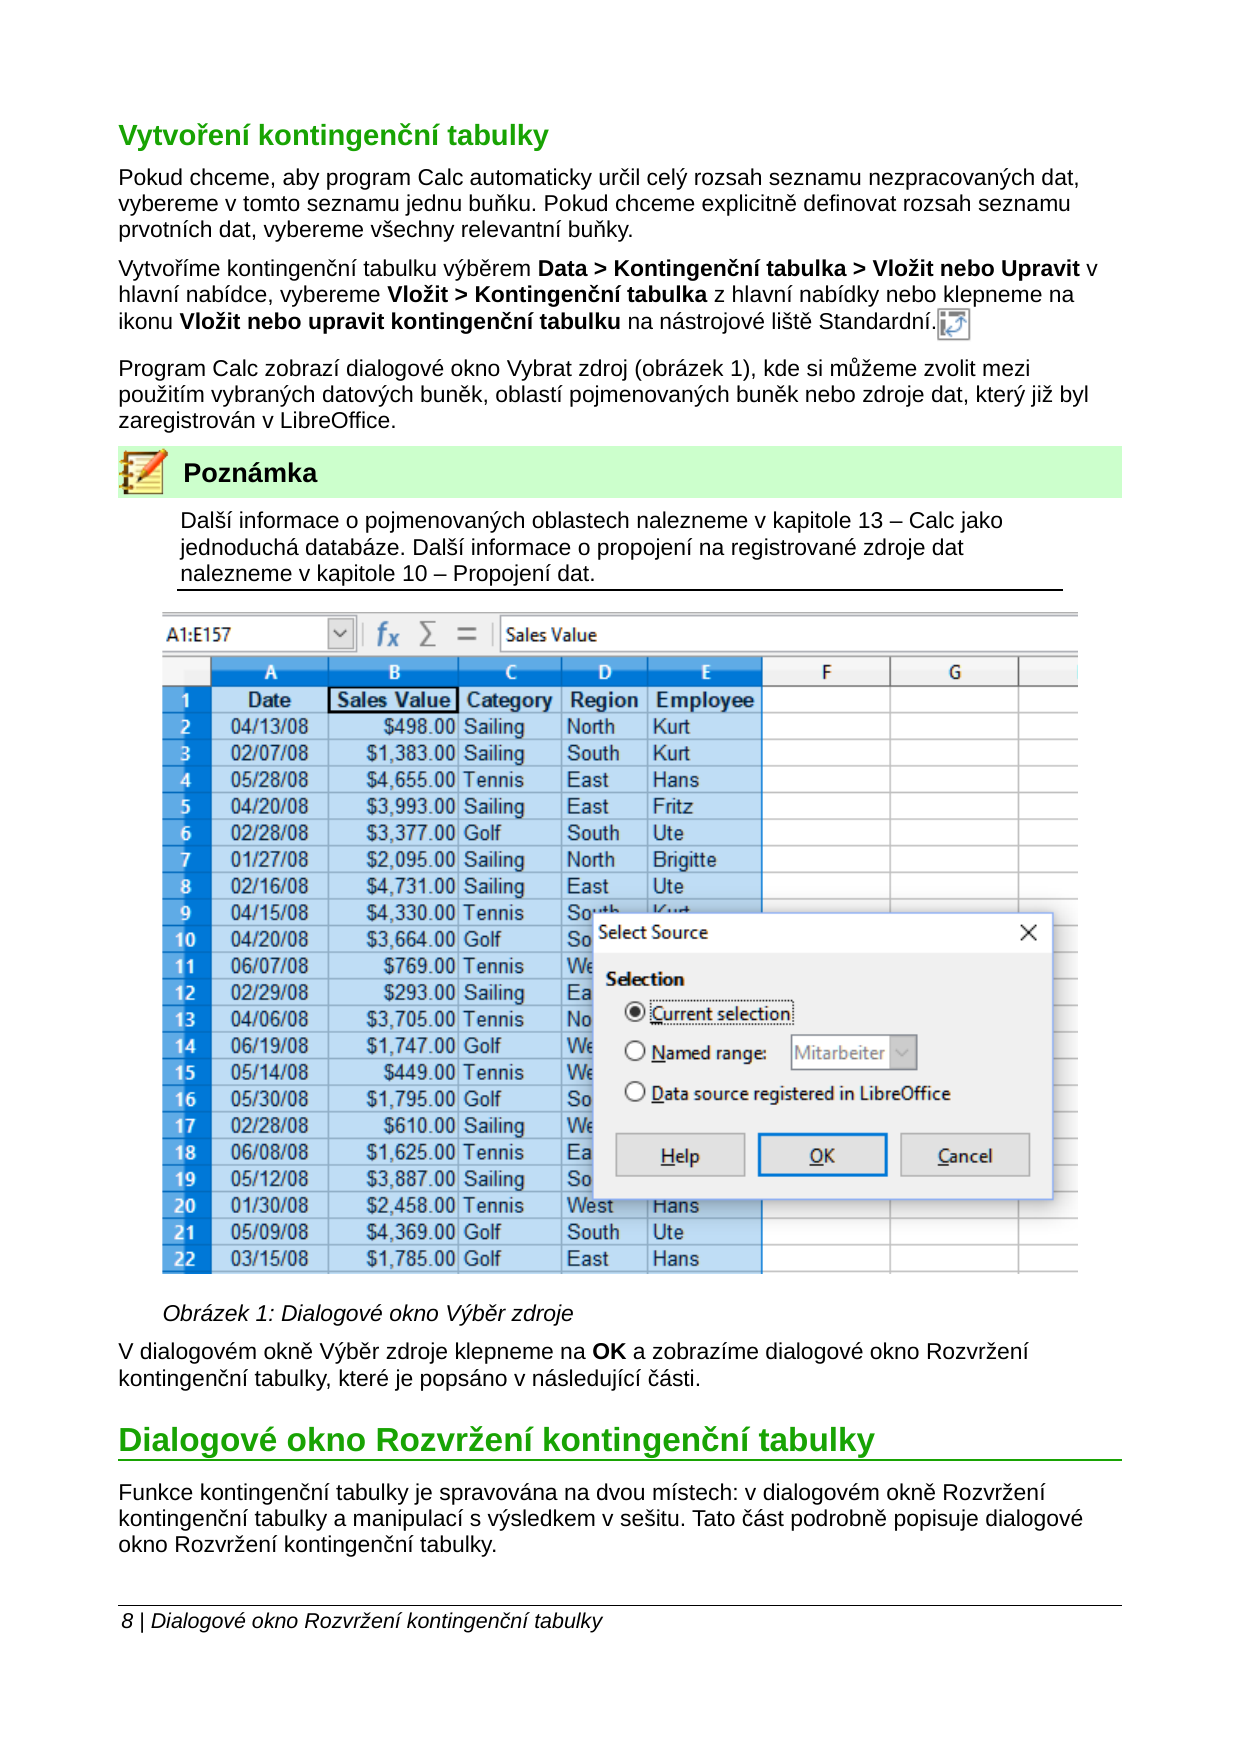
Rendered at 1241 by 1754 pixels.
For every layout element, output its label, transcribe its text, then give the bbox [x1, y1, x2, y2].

subtitle Dialogové okno Rozvržení kontingenční tabulky [118, 1420, 1122, 1459]
text Další informace o pojmenovaných oblastech nalezneme v kapitole 13 – Calc jako jednoduchá databáze. Další informace o propojení na registrované zdroje dat nalezneme v kapitole 10 – Propojení dat. [177, 504, 1063, 589]
picture [119, 447, 170, 498]
text V dialogovém okně Výběr zdroje klepneme na OK a zobrazíme dialogové okno Rozvržení kontingenční tabulky, které je popsáno v následující části. [118, 1338, 1122, 1391]
text Vytvoříme kontingenční tabulku výběrem Data > Kontingenční tabulka > Vložit nebo Upravit v hlavní nabídce, vybereme Vložit > Kontingenční tabulka z hlavní nabídky nebo klepneme na ikonu Vložit nebo upravit kontingenční tabulku na nástrojové liště Standardní. [118, 255, 1122, 342]
picture [162, 612, 1078, 1274]
subtitle Vytvoření kontingenční tabulky [118, 118, 1122, 152]
text Funkce kontingenční tabulky je spravována na dvou místech: v dialogovém okně Rozvržení kontingenční tabulky a manipulací s výsledkem v sešitu. Tato část podrobně popisuje dialogové okno Rozvržení kontingenční tabulky. [118, 1478, 1122, 1558]
subtitle Poznámka [118, 446, 1122, 498]
picture [937, 307, 972, 342]
text Obrázek 1: Dialogové okno Výběr zdroje [162, 1274, 1078, 1326]
text Program Calc zobrazí dialogové okno Vybrat zdroj (obrázek 1), kde si můžeme zvolit mezi použitím vybraných datových buněk, oblastí pojmenovaných buněk nebo zdroje dat, který již byl zaregistrován v LibreOffice. [118, 354, 1122, 434]
text Pokud chceme, aby program Calc automaticky určil celý rozsah seznamu nezpracovaných dat, vybereme v tomto seznamu jednu buňku. Pokud chceme explicitně definovat rozsah seznamu prvotních dat, vybereme všechny relevantní buňky. [118, 163, 1122, 242]
